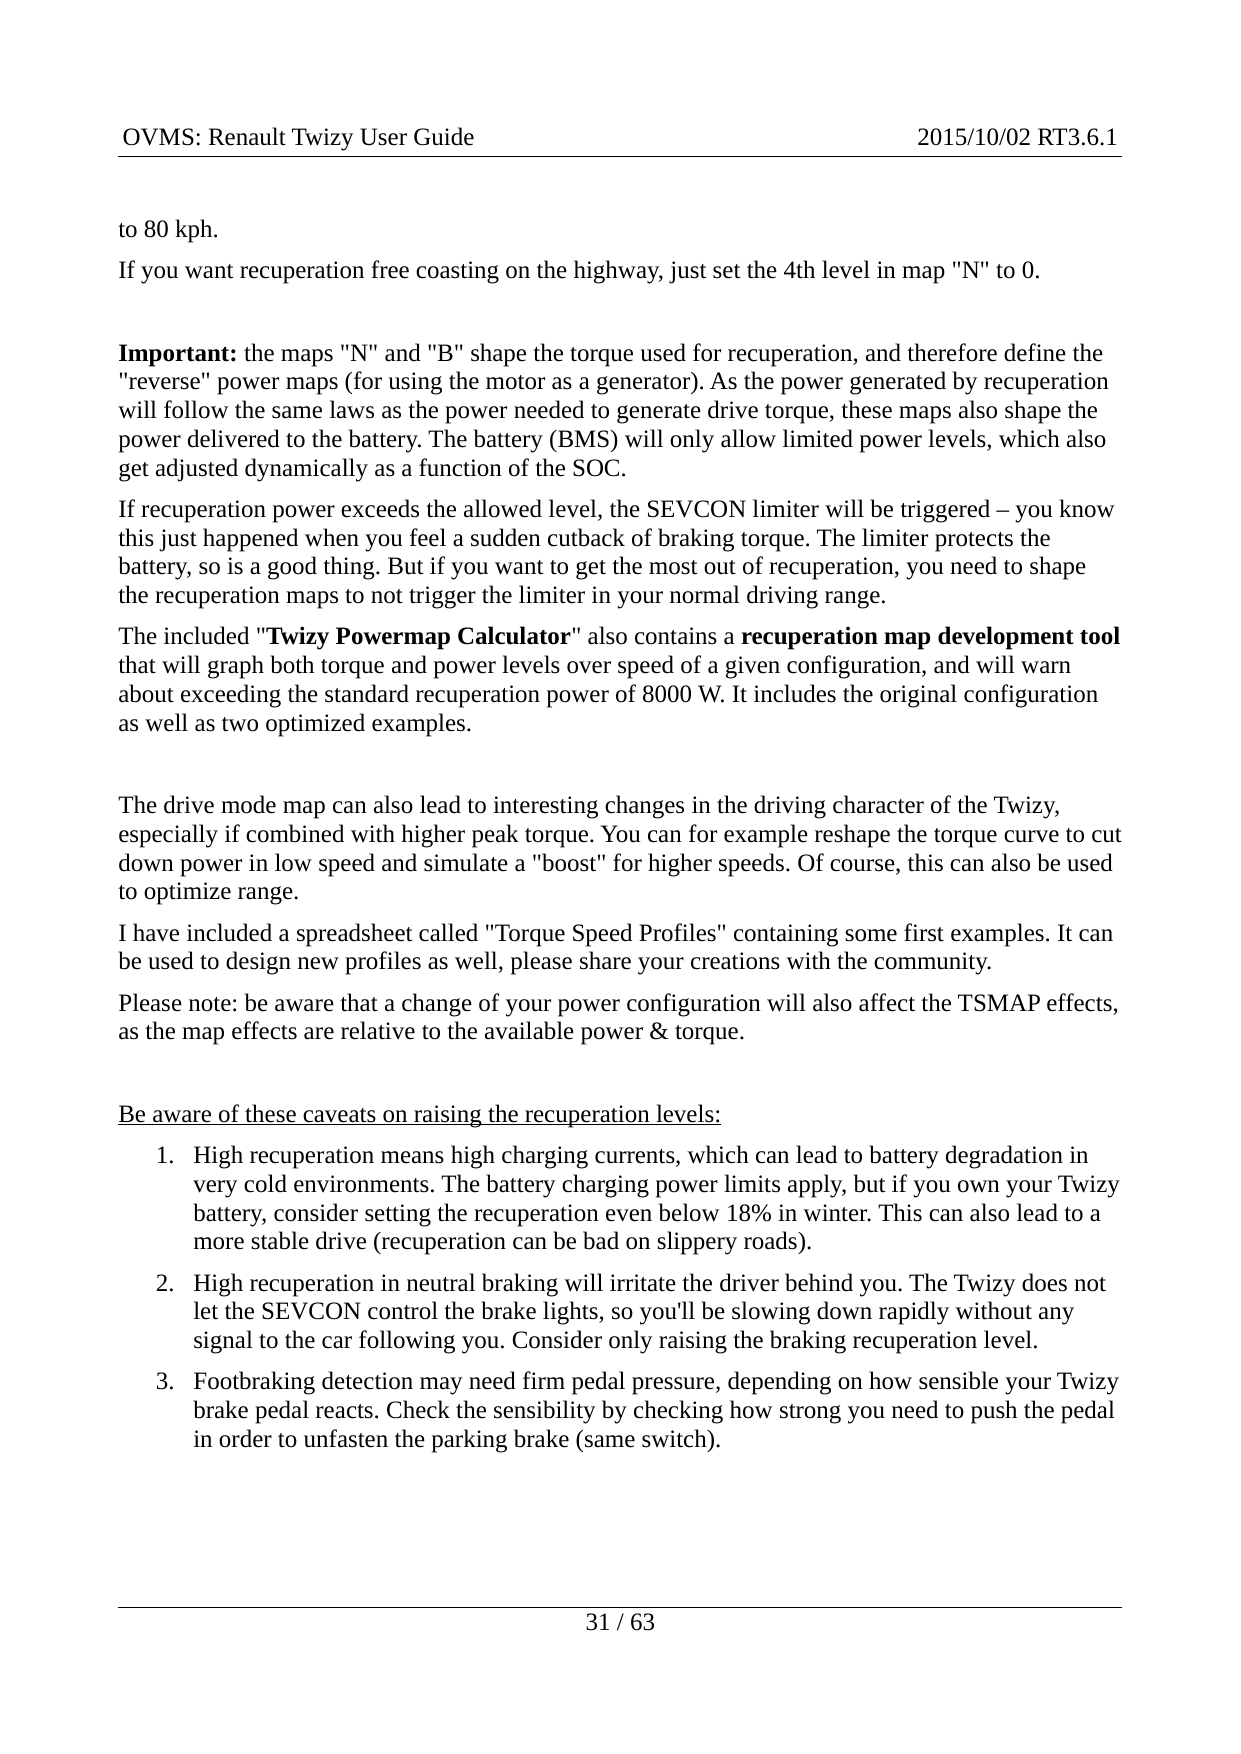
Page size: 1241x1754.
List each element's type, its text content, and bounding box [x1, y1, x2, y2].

text Please note: be aware that a change of your power configuration will also affect the TSMAP effects, as the map effects are relative to the available power & torque. [118, 988, 1122, 1045]
text If you want recuperation free coasting on the highway, just set the 4th level in map "N" to 0. [118, 255, 1122, 284]
list Footbraking detection may need firm pedal pressure, depending on how sensible your Twizy brake pedal reacts. Check the sensibility by checking how strong you need to push the pedal in order to unfasten the parking brake (same switch). [156, 1366, 1122, 1453]
text Important: the maps "N" and "B" shape the torque used for recuperation, and therefore define the "reverse" power maps (for using the motor as a generator). As the power generated by recuperation will follow the same laws as the power needed to generate drive torque, these maps also shape the power delivered to the battery. The battery (BMS) will only allow limited power levels, which also get adjusted dynamically as a function of the SOC. [118, 338, 1122, 481]
text If recuperation power exceeds the allowed level, the SEVCON limiter will be triggered – you know this just happened when you feel a sudden cutback of braking torque. The limiter protects the battery, so is a good thing. But if you want to get the most out of recuperation, you need to shape the recuperation maps to not trigger the limiter in your normal driving range. [118, 494, 1122, 609]
text Be aware of these caveats on raising the recuperation levels: [118, 1099, 1122, 1128]
text The included "Twizy Powermap Calculator" also contains a recuperation map development tool that will graph both torque and power levels over speed of a given configuration, and will warn about exceeding the standard recuperation power of 8000 W. It includes the original configuration as well as two optimized examples. [118, 621, 1122, 736]
text I have included a spreadsheet called "Torque Speed Profiles" containing some first examples. It can be used to design new profiles as well, please share your creations with the community. [118, 918, 1122, 975]
list High recuperation in neutral braking will irritate the driver behind you. The Twizy does not let the SEVCON control the brake lights, so you'll be slowing down rapidly without any signal to the car following you. Consider only raising the braking recuperation level. [156, 1268, 1122, 1354]
list High recuperation means high charging currents, which can lead to battery degradation in very cold environments. The battery charging power limits apply, but if you own your Twizy battery, consider setting the recuperation even below 18% in winter. This can also lead to a more stable drive (recuperation can be bad on slippery roads). [156, 1140, 1122, 1255]
text to 80 kph. [118, 214, 1122, 243]
text The drive mode map can also lead to interesting changes in the driving character of the Twizy, especially if combined with higher peak torque. You can for example reshape the torque curve to cut down power in low speed and simulate a "boost" for higher speeds. Of course, this can also be used to optimize range. [118, 790, 1122, 905]
